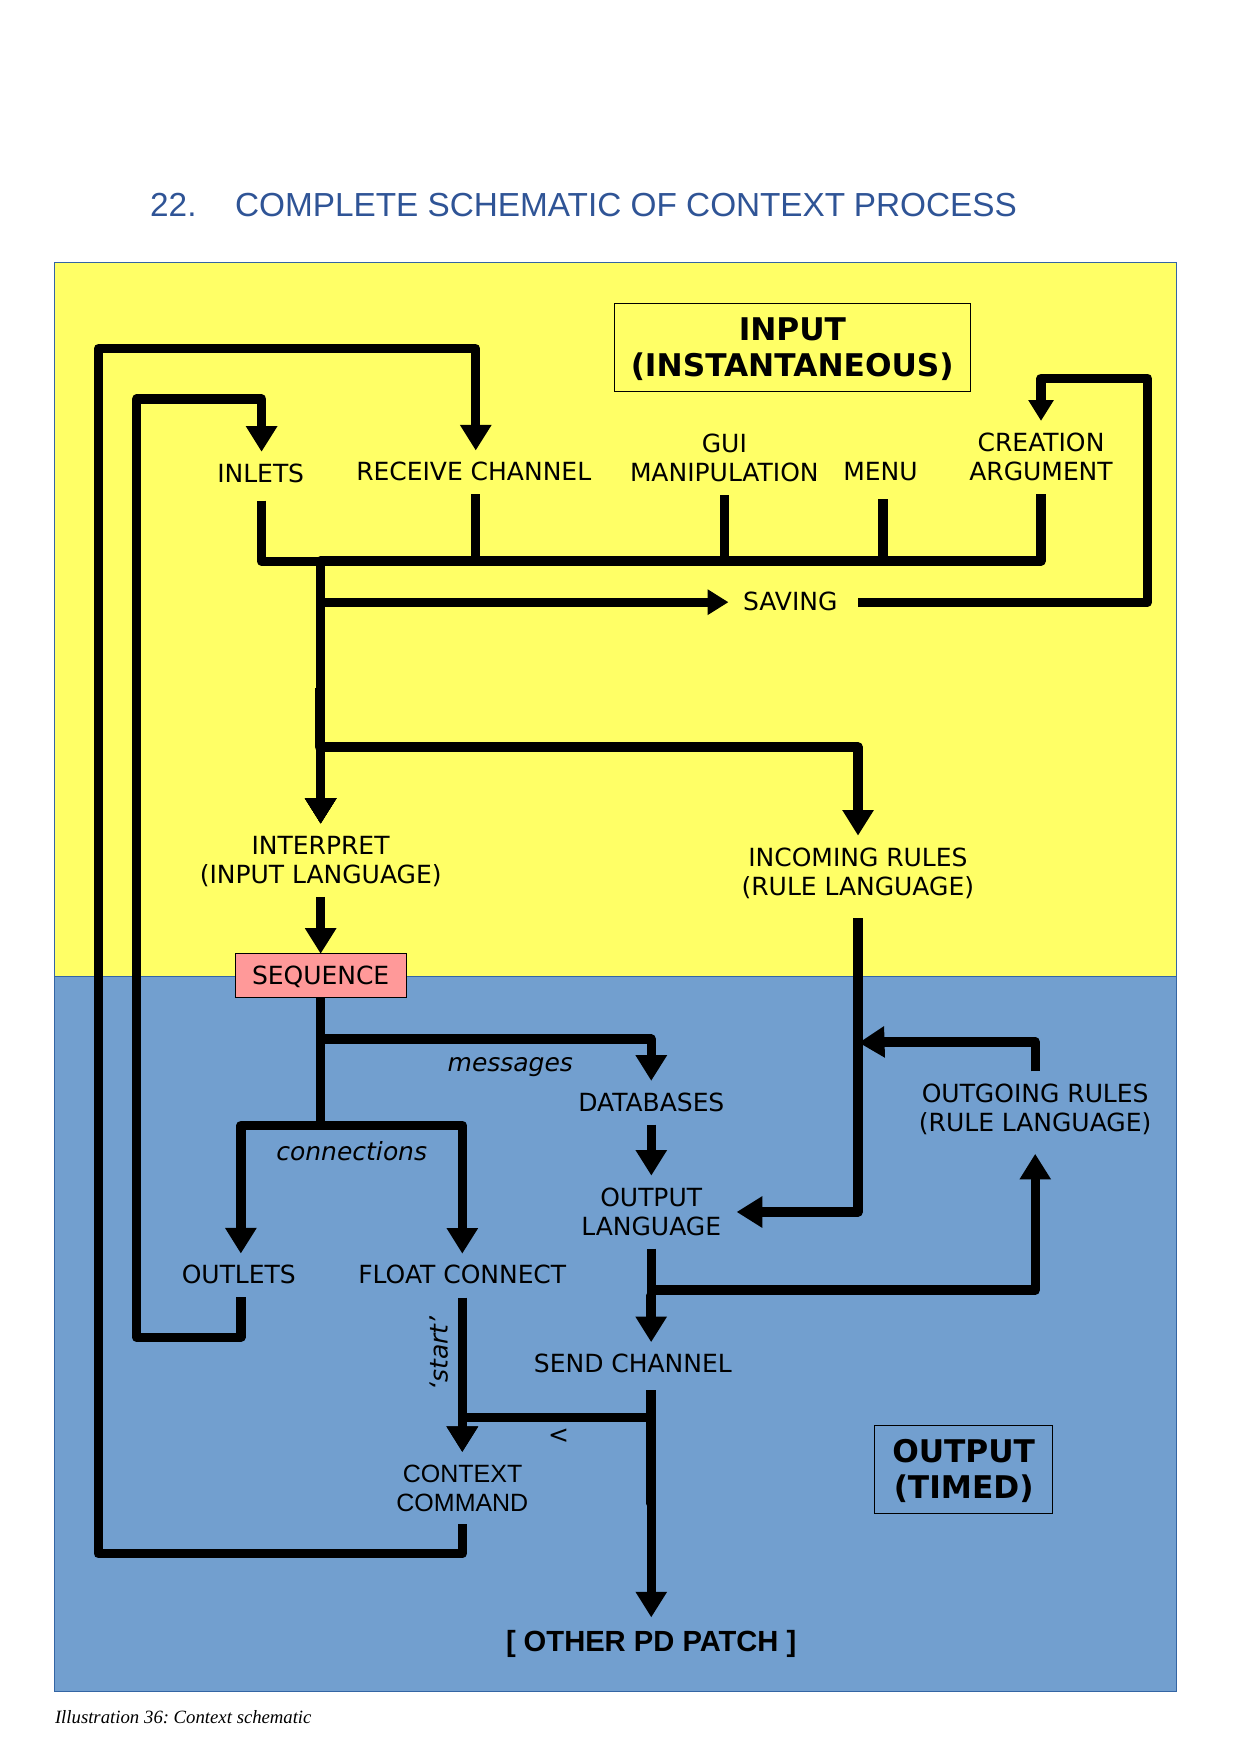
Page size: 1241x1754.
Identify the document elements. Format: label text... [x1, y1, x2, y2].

list Illustration 36: Context schematic [55, 1692, 1177, 1727]
subtitle COMPLETE SCHEMATIC OF CONTEXT PROCESS [150, 185, 1090, 224]
